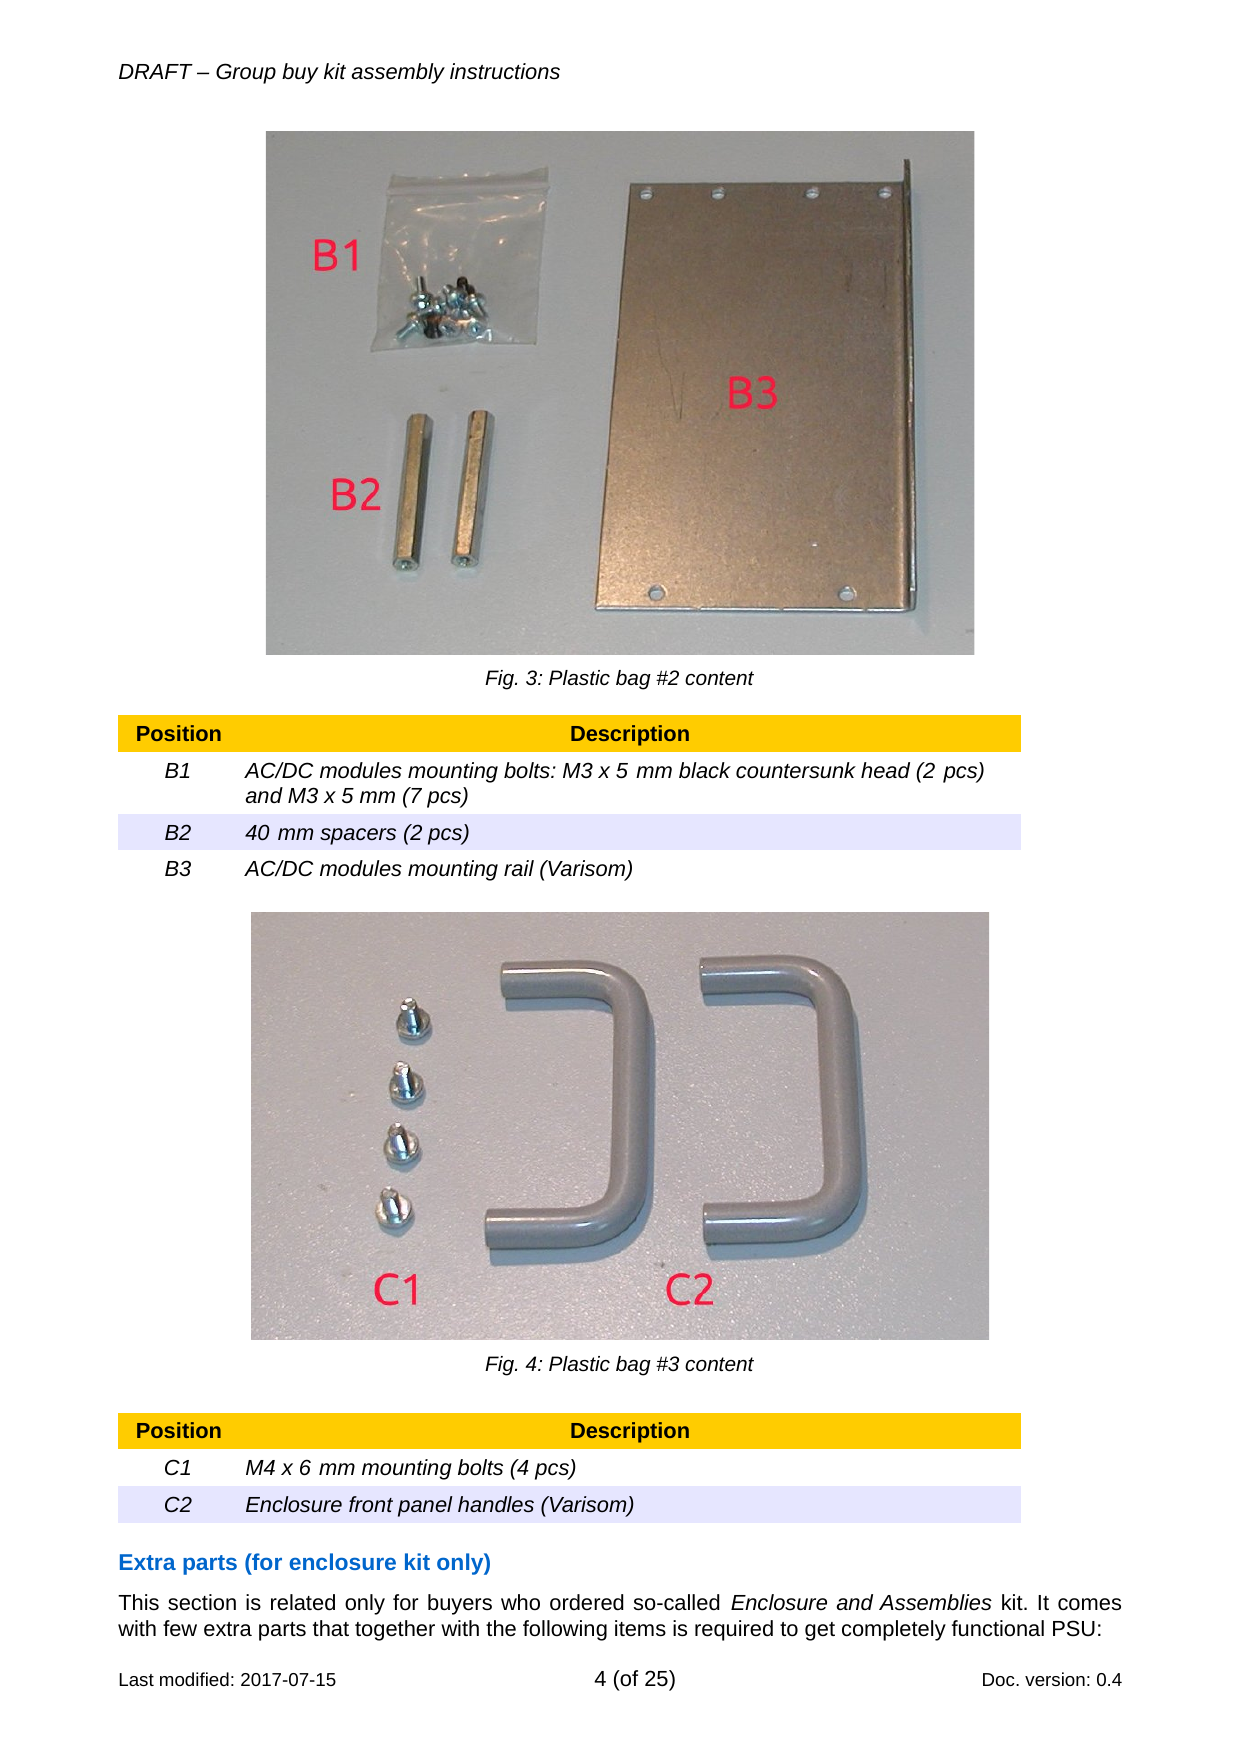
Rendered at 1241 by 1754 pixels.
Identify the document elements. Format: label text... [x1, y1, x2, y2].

picture [251, 912, 990, 1340]
table_cell AC/DC modules mounting rail (Varisom) [239, 850, 1021, 887]
table_header Position [118, 1413, 239, 1449]
picture [265, 131, 975, 655]
subtitle Extra parts (for enclosure kit only) [118, 1549, 1122, 1576]
table_cell 40 mm spacers (2 pcs) [239, 814, 1021, 850]
table_cell B1 [118, 752, 239, 814]
table_cell B2 [118, 814, 239, 850]
table_header Description [239, 715, 1021, 752]
table_cell B3 [118, 850, 239, 887]
table_cell C2 [118, 1486, 239, 1523]
table_cell Enclosure front panel handles (Varisom) [239, 1486, 1021, 1523]
text Fig. 3: Plastic bag #2 content [266, 655, 974, 690]
table_cell M4 x 6 mm mounting bolts (4 pcs) [239, 1449, 1021, 1486]
table_cell AC/DC modules mounting bolts: M3 x 5 mm black countersunk head (2 pcs) and M3 x 5 mm (7 pcs) [239, 752, 1021, 814]
table_cell C1 [118, 1449, 239, 1486]
text Fig. 4: Plastic bag #3 content [251, 1340, 989, 1376]
text This section is related only for buyers who ordered so-called Enclosure and Assemblies kit. It comes with few extra parts that together with the following items is required to get completely functional PSU: [118, 1590, 1122, 1641]
table_header Description [239, 1413, 1021, 1449]
table_header Position [118, 715, 239, 752]
